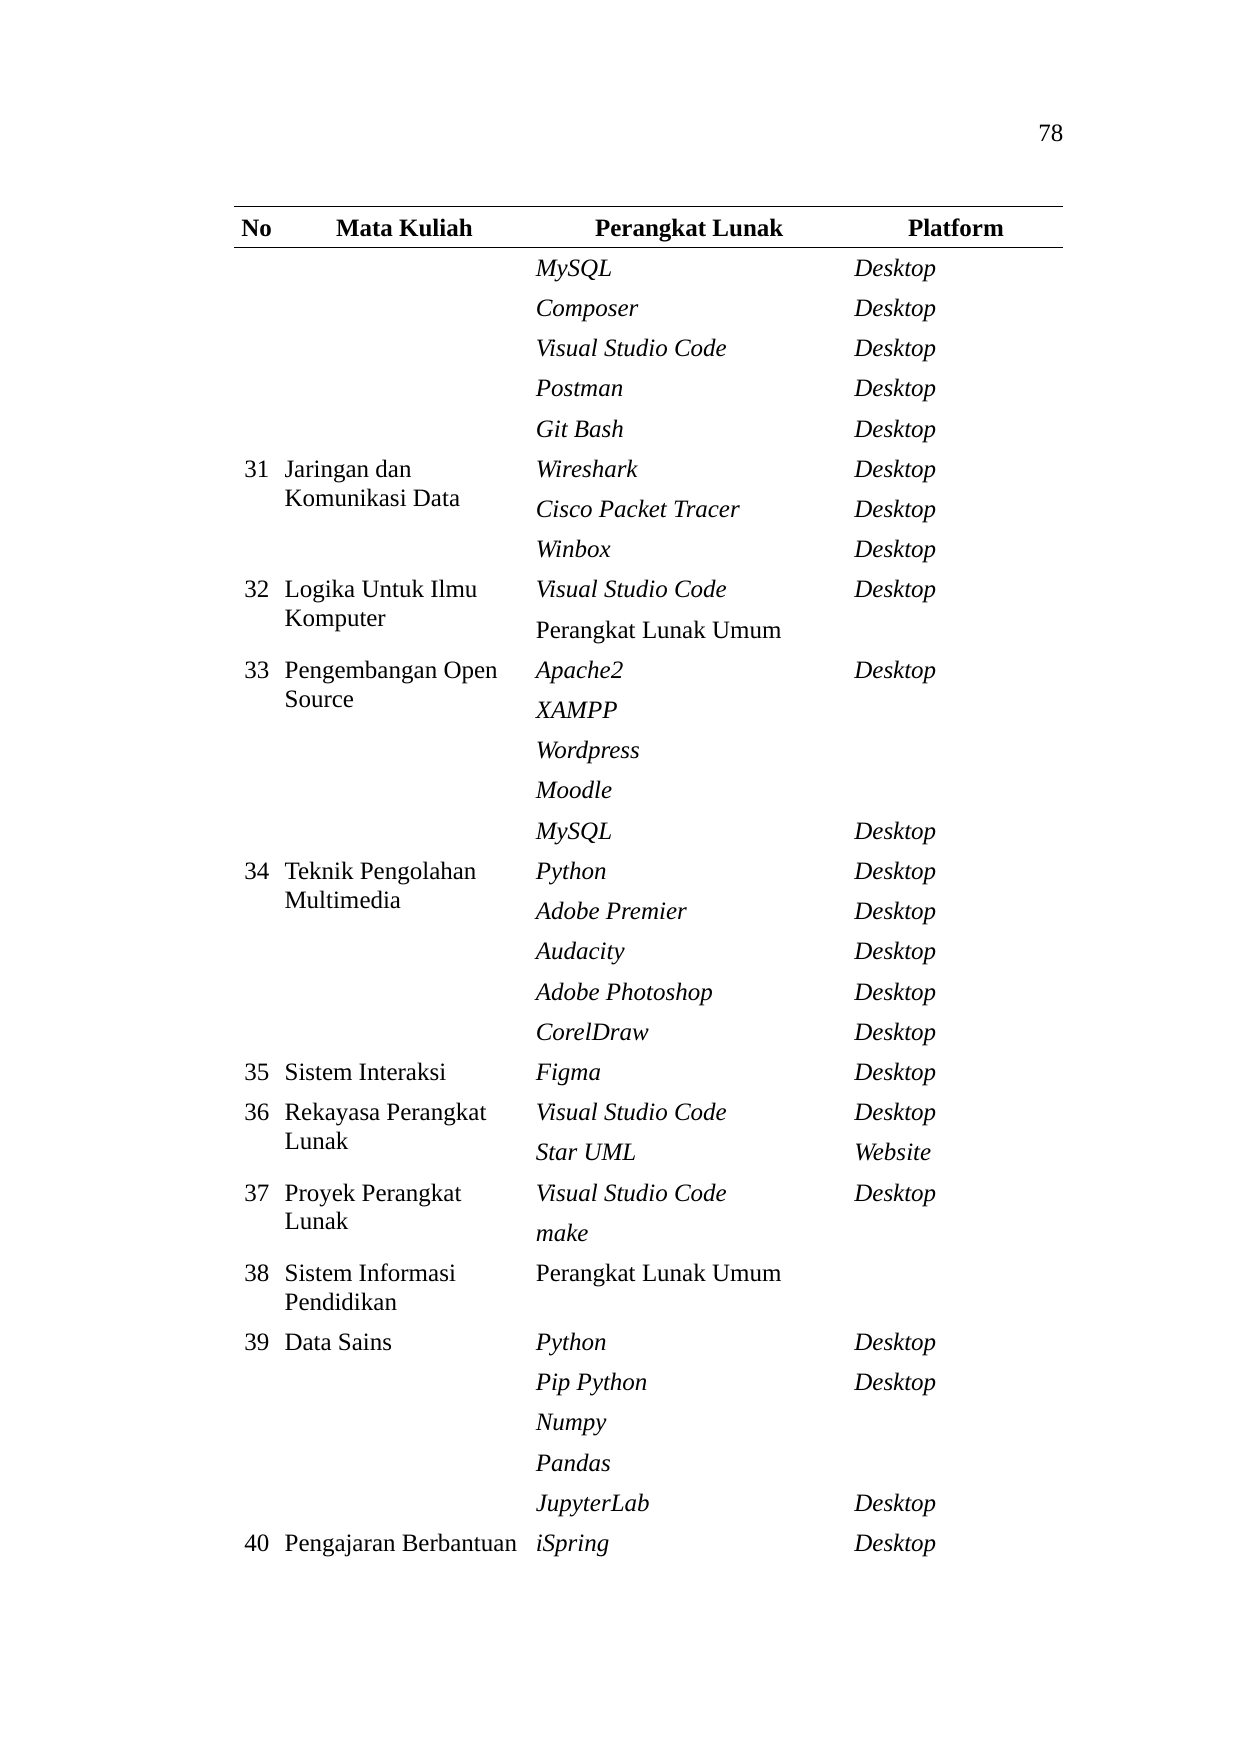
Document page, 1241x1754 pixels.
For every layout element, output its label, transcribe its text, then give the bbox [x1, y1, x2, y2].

table_cell 31 [234, 448, 279, 569]
table_cell Desktop [848, 810, 1063, 850]
table_cell Postman [530, 368, 848, 408]
table_cell Desktop [848, 529, 1063, 569]
table_cell XAMPP [530, 690, 848, 730]
table_cell [848, 770, 1063, 810]
table_cell Rekayasa Perangkat Lunak [279, 1092, 530, 1172]
table_cell 35 [234, 1051, 279, 1092]
table_cell 39 [234, 1321, 279, 1522]
table_cell Desktop [848, 1051, 1063, 1092]
table_cell 34 [234, 850, 279, 1051]
table_cell Visual Studio Code [530, 328, 848, 368]
table_cell Desktop [848, 891, 1063, 931]
table_cell Desktop [848, 1482, 1063, 1522]
table_cell Star UML [530, 1132, 848, 1172]
table_cell [848, 730, 1063, 770]
table_cell [848, 609, 1063, 649]
table_cell Desktop [848, 1321, 1063, 1362]
table_cell Desktop [848, 288, 1063, 328]
table_cell 32 [234, 569, 279, 649]
table_header Platform [848, 207, 1063, 247]
table_cell Pandas [530, 1442, 848, 1482]
table_cell Moodle [530, 770, 848, 810]
table_cell Wordpress [530, 730, 848, 770]
table_cell iSpring [530, 1523, 848, 1563]
table_cell Desktop [848, 448, 1063, 488]
table_cell [848, 690, 1063, 730]
table_cell 40 [234, 1523, 279, 1563]
table_cell [848, 1402, 1063, 1442]
table_cell Sistem Interaksi [279, 1051, 530, 1092]
table_cell 38 [234, 1253, 279, 1321]
table_cell Desktop [848, 569, 1063, 609]
table_cell Desktop [848, 1011, 1063, 1051]
table_cell Python [530, 850, 848, 891]
table_cell 36 [234, 1092, 279, 1172]
table_cell Pengajaran Berbantuan [279, 1523, 530, 1563]
table_cell Pip Python [530, 1362, 848, 1402]
table_cell Desktop [848, 931, 1063, 971]
table_cell make [530, 1212, 848, 1252]
table_cell Desktop [848, 971, 1063, 1011]
table_cell Desktop [848, 850, 1063, 891]
table_cell Desktop [848, 248, 1063, 287]
table_cell Desktop [848, 1523, 1063, 1563]
table_cell Adobe Premier [530, 891, 848, 931]
table_cell 33 [234, 649, 279, 850]
table_cell MySQL [530, 248, 848, 287]
table_cell Figma [530, 1051, 848, 1092]
table_header Perangkat Lunak [530, 207, 848, 247]
table_cell CorelDraw [530, 1011, 848, 1051]
table_cell Pengembangan Open Source [279, 649, 530, 850]
table_cell Perangkat Lunak Umum [530, 609, 848, 649]
table_cell Desktop [848, 649, 1063, 689]
table_cell Composer [530, 288, 848, 328]
table_cell Teknik Pengolahan Multimedia [279, 850, 530, 1051]
table_cell Cisco Packet Tracer [530, 489, 848, 529]
table_cell Perangkat Lunak Umum [530, 1253, 848, 1321]
table_cell Apache2 [530, 649, 848, 689]
table_cell Desktop [848, 368, 1063, 408]
table_cell Desktop [848, 1092, 1063, 1132]
table_cell Python [530, 1321, 848, 1362]
table_header Mata Kuliah [279, 207, 530, 247]
table_cell Website [848, 1132, 1063, 1172]
table_cell 37 [234, 1172, 279, 1252]
table_cell Sistem Informasi Pendidikan [279, 1253, 530, 1321]
table_cell Visual Studio Code [530, 569, 848, 609]
table_cell Visual Studio Code [530, 1092, 848, 1132]
table_cell Jaringan dan Komunikasi Data [279, 448, 530, 569]
table_cell [848, 1442, 1063, 1482]
table_cell Logika Untuk Ilmu Komputer [279, 569, 530, 649]
table_cell Proyek Perangkat Lunak [279, 1172, 530, 1252]
table_cell Desktop [848, 1172, 1063, 1212]
table_cell Visual Studio Code [530, 1172, 848, 1212]
table_cell Desktop [848, 489, 1063, 529]
table_cell MySQL [530, 810, 848, 850]
table_cell Audacity [530, 931, 848, 971]
table_header No [234, 207, 279, 247]
table_cell Numpy [530, 1402, 848, 1442]
table_cell Winbox [530, 529, 848, 569]
table_cell [848, 1212, 1063, 1252]
table_cell Desktop [848, 328, 1063, 368]
table_cell JupyterLab [530, 1482, 848, 1522]
table_cell Desktop [848, 408, 1063, 448]
table_cell Wireshark [530, 448, 848, 488]
table_cell [848, 1253, 1063, 1321]
table_cell Git Bash [530, 408, 848, 448]
table_cell Adobe Photoshop [530, 971, 848, 1011]
table_cell Data Sains [279, 1321, 530, 1522]
table_cell Desktop [848, 1362, 1063, 1402]
